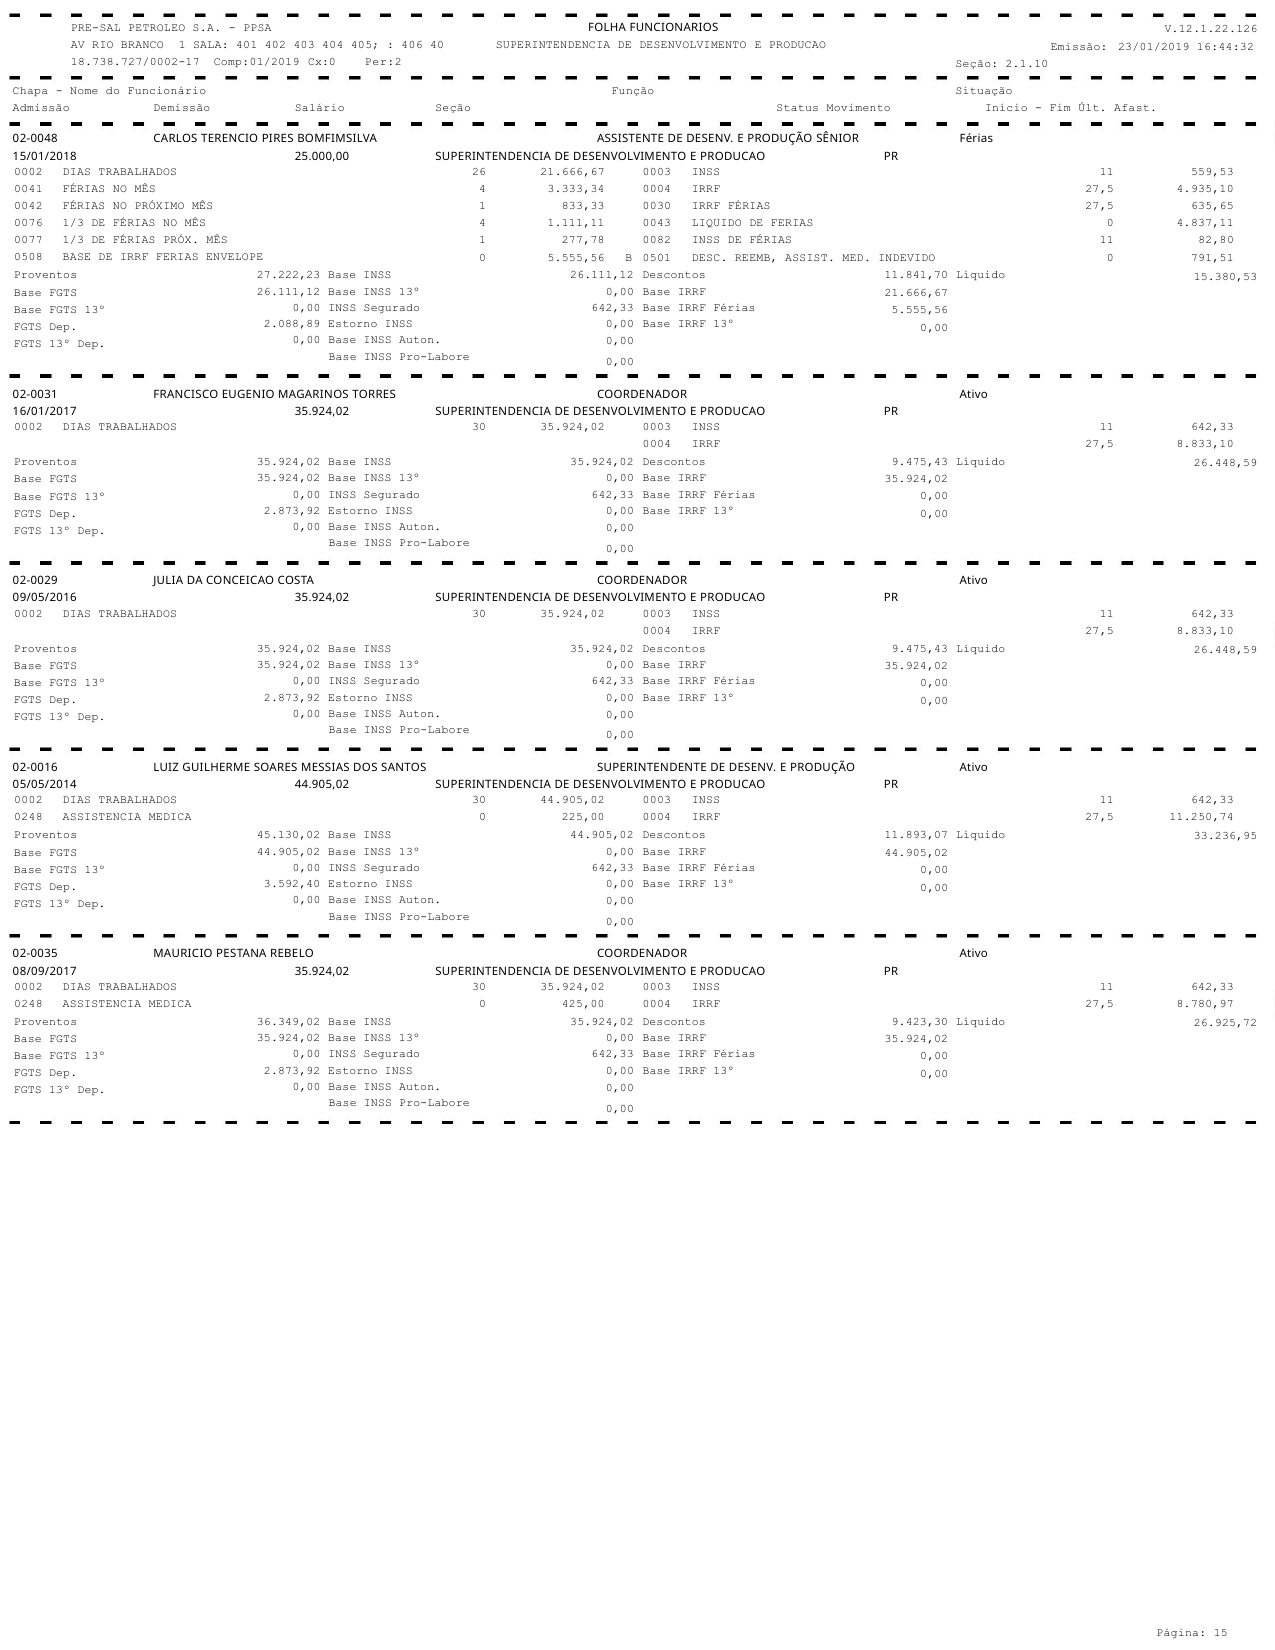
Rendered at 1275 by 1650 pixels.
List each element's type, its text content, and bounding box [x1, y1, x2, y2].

text 35.924,02 Base INSS 13º [257, 658, 496, 671]
text 0,00 [920, 1049, 1024, 1062]
text FGTS Dep. [13, 1066, 123, 1079]
text DIAS TRABALHADOS [62, 420, 195, 433]
text PR [883, 964, 915, 978]
text PRE-SAL PETROLEO S.A. - PPSA [71, 20, 297, 34]
text 0 [14, 793, 21, 806]
text 0 [642, 623, 650, 637]
text Base INSS Pro-Labore [328, 723, 496, 736]
text Base INSS Pro-Labore [328, 349, 496, 363]
text Ativo [959, 760, 1012, 774]
text Base FGTS [13, 285, 95, 299]
text 002 [21, 606, 60, 620]
text Base FGTS [13, 845, 95, 859]
text 30 [472, 979, 503, 993]
text 248 [21, 997, 60, 1010]
text 002 [21, 979, 60, 993]
text 2.873,92 Estorno INSS [264, 504, 496, 517]
text 277,78 [562, 233, 622, 247]
text FGTS Dep. [13, 879, 123, 893]
text Base FGTS 13º [13, 489, 123, 503]
text 1.111,11 [547, 216, 622, 229]
text 0 [479, 997, 503, 1010]
text Função [611, 84, 672, 97]
text 004 [650, 623, 688, 637]
text 0 [14, 997, 21, 1010]
text 0003 [642, 606, 688, 620]
text 0 [12, 760, 19, 774]
text FGTS Dep. [13, 693, 123, 706]
text 0,00 Base IRRF 13º [606, 317, 782, 330]
text 0,00 [606, 914, 651, 928]
text 0,00 INSS Segurado [292, 861, 496, 874]
text 0,00 INSS Segurado [292, 1047, 496, 1061]
text 21.666,67 [540, 164, 622, 178]
text 35.924,02 [884, 1032, 1024, 1045]
text INSS [692, 979, 738, 993]
text 0 [1107, 216, 1131, 229]
text Página: 15 [1156, 1626, 1244, 1639]
text 0 [12, 964, 19, 978]
text Salário [294, 101, 362, 114]
text Base FGTS [13, 659, 95, 672]
text 642,33 [1191, 793, 1251, 806]
text 0 [14, 233, 21, 246]
text Férias [959, 132, 1019, 146]
text 042 [21, 199, 60, 212]
text 4 [479, 182, 503, 195]
text 0 [479, 810, 503, 823]
text 8.780,97 [1176, 997, 1251, 1010]
text 11 [1099, 793, 1131, 806]
text 35.924,02 Base INSS [257, 641, 496, 655]
text V.12.1.22.126 [1164, 22, 1275, 35]
text 9.475,43 Líquido [891, 641, 1024, 655]
text 11 [1099, 420, 1131, 433]
text Proventos [13, 828, 95, 842]
text 30 [472, 420, 503, 433]
text 425,00 [562, 997, 622, 1010]
text Proventos [13, 1015, 95, 1028]
text INSS [692, 606, 738, 620]
text PR [883, 404, 915, 418]
text SUPERINTENDENCIA DE DESENVOLVIMENTO E PRODUCAO [435, 591, 791, 604]
text 26.925,72 [1193, 1016, 1275, 1029]
text 35.924,02 Base INSS 13º [257, 1031, 496, 1044]
text 0,00 [606, 334, 782, 347]
text 1 [12, 404, 19, 418]
text 44.905,02 [540, 793, 622, 806]
text 0004 [642, 997, 688, 1010]
text 44.905,02 [884, 845, 1024, 859]
text COORDENADOR [597, 387, 693, 401]
text BASE DE IRRF FERIAS ENVELOPE [62, 250, 289, 263]
text 791,51 [1191, 250, 1251, 264]
text 27,5 [1085, 182, 1131, 195]
text 5/01/2018 [19, 149, 101, 163]
text 0,00 [920, 507, 966, 521]
text 5.555,56 [547, 250, 622, 264]
text SUPERINTENDENTE DE DESENV. E PRODUÇÃO [597, 760, 888, 774]
text 30 [472, 606, 503, 620]
text 0,00 Base INSS Auton. [292, 706, 496, 720]
text 27,5 [1085, 437, 1131, 450]
text 635,65 [1191, 199, 1251, 212]
text 2-0048 [19, 132, 80, 146]
text 6/01/2017 [19, 404, 101, 418]
text 0,00 INSS Segurado [292, 301, 496, 314]
text LUIZ GUILHERME SOARES MESSIAS DOS SANTOS [153, 760, 466, 774]
text INSS DE FÉRIAS [692, 233, 832, 246]
text 077 [21, 233, 60, 246]
text 0 [12, 777, 19, 791]
text 0 [479, 250, 503, 264]
text 1/3 DE FÉRIAS PRÓX. MÊS [62, 233, 289, 246]
text 26 [472, 164, 503, 178]
text 35.924,02 [540, 420, 622, 433]
text 35.924,02 [884, 658, 1024, 672]
text Base INSS Pro-Labore [328, 536, 496, 549]
text 0 [14, 199, 21, 212]
text FGTS Dep. [13, 319, 123, 333]
text 1 [71, 54, 78, 68]
text 0,00 [606, 1081, 782, 1094]
text JULIA DA CONCEICAO COSTA [153, 574, 384, 587]
text 2-0029 [19, 574, 80, 587]
text 0,00 Base IRRF [606, 471, 782, 484]
text 0,00 Base IRRF [606, 284, 782, 298]
text 076 [21, 216, 60, 229]
text 35.924,02 Base INSS [257, 455, 496, 468]
text 0 [12, 574, 19, 587]
text 44.905,02 Descontos [570, 828, 782, 842]
text Situação [955, 84, 1066, 97]
text 0,00 Base INSS Auton. [292, 520, 496, 533]
text 0003 [642, 979, 688, 993]
text DIAS TRABALHADOS [62, 979, 195, 993]
text 1 [479, 233, 503, 247]
text FGTS Dep. [13, 506, 123, 520]
text 0004 [642, 810, 688, 823]
text IRRF [692, 182, 738, 195]
text 0,00 [606, 521, 782, 534]
text 82,80 [1198, 233, 1251, 247]
text IRRF [692, 997, 738, 1010]
text FÉRIAS NO MÊS [62, 182, 173, 195]
text 0003 [642, 420, 688, 433]
text 8/09/2017 [19, 964, 101, 978]
text SUPERINTENDENCIA DE DESENVOLVIMENTO E PRODUCAO [435, 777, 791, 791]
text 0,00 INSS Segurado [292, 487, 496, 501]
text ASSISTENCIA MEDICA [62, 810, 211, 823]
picture [0, 0, 1275, 1650]
text IRRF FÉRIAS [692, 199, 832, 212]
text IRRF [692, 623, 738, 637]
text 35.924,02 [884, 472, 1024, 485]
text Status Movimento [776, 101, 908, 114]
text 27,5 [1085, 623, 1131, 637]
text 0 [14, 182, 21, 195]
text 642,33 [1191, 979, 1251, 993]
text PR [883, 777, 915, 791]
text 0 [14, 216, 21, 229]
text 642,33 Base IRRF Férias [591, 487, 782, 501]
text COORDENADOR [597, 574, 693, 587]
text 44.905,02 Base INSS 13º [257, 844, 496, 858]
text 11.893,07 Líquido [884, 828, 1024, 842]
text Base FGTS [13, 1032, 95, 1045]
text 0 [12, 591, 19, 604]
text 35.924,02 [294, 591, 384, 604]
text 27,5 [1085, 997, 1131, 1010]
text 0 [14, 606, 21, 620]
text 35.924,02 Descontos [570, 641, 782, 655]
text FÉRIAS NO PRÓXIMO MÊS [62, 199, 289, 212]
text 0,00 Base IRRF 13º [606, 504, 782, 517]
text 0004 [642, 182, 688, 195]
text 833,33 [562, 199, 622, 212]
text 11 [1099, 233, 1131, 247]
text 15.380,53 [1193, 269, 1275, 283]
text 0,00 [606, 1101, 651, 1115]
text 004 [650, 437, 688, 450]
text IRRF [692, 437, 738, 450]
text 0030 [642, 199, 688, 212]
text 9.475,43 Líquido [891, 455, 1024, 468]
text 642,33 Base IRRF Férias [591, 301, 782, 314]
text FRANCISCO EUGENIO MAGARINOS TORRES [153, 387, 422, 401]
text Emissão: [1050, 39, 1118, 53]
text 0,00 Base IRRF [606, 658, 782, 671]
text 1 [479, 199, 503, 212]
text 9/05/2016 [19, 591, 101, 604]
text DIAS TRABALHADOS [62, 164, 195, 178]
text 11 [1099, 606, 1131, 620]
text 0 [642, 437, 650, 450]
text 8.833,10 [1176, 623, 1251, 637]
text 0003 [642, 164, 688, 178]
text 0,00 [606, 541, 651, 555]
text 0,00 [920, 694, 966, 707]
text 0 [12, 947, 19, 961]
text 642,33 [1191, 420, 1251, 433]
text 248 [21, 810, 60, 823]
text 0,00 Base IRRF [606, 844, 782, 858]
text 26.111,12 Base INSS 13º [257, 284, 496, 298]
text 2-0031 [19, 387, 80, 401]
text INSS [692, 420, 738, 433]
text SUPERINTENDENCIA DE DESENVOLVIMENTO E PRODUCAO [435, 964, 791, 978]
text SUPERINTENDENCIA DE DESENVOLVIMENTO E PRODUCAO [496, 37, 851, 51]
text MAURICIO PESTANA REBELO [153, 947, 343, 961]
text ASSISTENCIA MEDICA [62, 997, 211, 1010]
text Seção: 2.1.10 [955, 56, 1066, 70]
text 35.924,02 [294, 964, 376, 978]
text FGTS 13º Dep. [13, 897, 123, 910]
text 0,00 [920, 321, 966, 334]
text Base INSS Pro-Labore [328, 1096, 496, 1109]
text Proventos [13, 455, 95, 468]
text 0,00 [920, 1067, 966, 1080]
text 8.833,10 [1176, 437, 1251, 450]
text 21.666,67 [884, 285, 1024, 299]
text 0 [14, 420, 21, 433]
text 0,00 Base IRRF 13º [606, 690, 782, 704]
text 002 [21, 164, 60, 178]
text 1/3 DE FÉRIAS NO MÊS [62, 216, 289, 229]
text 0,00 Base INSS Auton. [292, 333, 496, 347]
text 2-0035 [19, 947, 80, 961]
text 11 [1099, 164, 1131, 178]
text 2-0016 [19, 760, 80, 774]
text 0,00 INSS Segurado [292, 674, 496, 687]
text Base FGTS 13º [13, 1049, 123, 1062]
text Base FGTS [13, 472, 95, 485]
text 0,00 Base INSS Auton. [292, 893, 496, 907]
text 35.924,02 Base INSS 13º [257, 471, 496, 484]
text 2.088,89 Estorno INSS [264, 317, 496, 330]
text FGTS 13º Dep. [13, 337, 123, 350]
text 4.837,11 [1176, 216, 1251, 229]
text Base INSS Pro-Labore [328, 909, 496, 923]
text 4.935,10 [1176, 182, 1251, 195]
text 25.000,00 [294, 149, 415, 163]
text 642,33 Base IRRF Férias [591, 674, 782, 687]
text 0 [12, 387, 19, 401]
text 0,00 [920, 676, 1024, 689]
text DIAS TRABALHADOS [62, 606, 195, 620]
text 30 [472, 793, 503, 806]
text 33.236,95 [1193, 829, 1275, 842]
text 27,5 [1085, 199, 1131, 212]
text 0 [14, 250, 21, 263]
text FOLHA FUNCIONARIOS [588, 20, 737, 34]
text 35.924,02 Descontos [570, 455, 782, 468]
text 225,00 [562, 810, 622, 823]
text 9.423,30 Líquido [891, 1015, 1024, 1028]
text Ativo [959, 387, 1012, 401]
text 002 [21, 420, 60, 433]
text 041 [21, 182, 60, 195]
text Per:2 [364, 54, 419, 68]
text CARLOS TERENCIO PIRES BOMFIMSILVA [153, 132, 415, 146]
text 11.250,74 [1169, 810, 1251, 823]
text 36.349,02 Base INSS [257, 1015, 496, 1028]
text 0043 [642, 216, 688, 229]
text 0 [14, 979, 21, 993]
text SUPERINTENDENCIA DE DESENVOLVIMENTO E PRODUCAO [435, 149, 883, 163]
text Ativo [959, 574, 1012, 587]
text INSS [692, 164, 738, 178]
text 5/05/2014 [19, 777, 101, 791]
text 0,00 Base IRRF 13º [606, 877, 782, 890]
text 0082 [642, 233, 688, 247]
text 642,33 [1191, 606, 1251, 620]
text SUPERINTENDENCIA DE DESENVOLVIMENTO E PRODUCAO [435, 404, 791, 418]
text 0,00 [920, 880, 966, 894]
text ASSISTENTE DE DESENV. E PRODUÇÃO SÊNIOR [597, 132, 902, 146]
text Proventos [13, 641, 95, 655]
text 0,00 [920, 862, 1024, 876]
text 0,00 [606, 707, 782, 721]
text FGTS 13º Dep. [13, 710, 123, 723]
text 26.111,12 Descontos [570, 268, 782, 282]
text 8.738.727/0002-17 Comp:01/2019 Cx:0 [78, 54, 361, 68]
text Seção [435, 101, 488, 114]
text 0,00 [606, 894, 782, 907]
text FGTS 13º Dep. [13, 1083, 123, 1097]
text 0,00 [606, 728, 651, 741]
text 0,00 Base INSS Auton. [292, 1080, 496, 1093]
text 0,00 Base IRRF [606, 1031, 782, 1044]
text 27,5 [1085, 810, 1131, 823]
text Ativo [959, 947, 1012, 961]
text 3.592,40 Estorno INSS [264, 877, 496, 890]
text DIAS TRABALHADOS [62, 793, 195, 806]
text DESC. REEMB, ASSIST. MED. INDEVIDO [692, 250, 961, 264]
text 11.841,70 Líquido [884, 268, 1024, 282]
text 508 [21, 250, 60, 263]
text 0003 [642, 793, 688, 806]
text 2.873,92 Estorno INSS [264, 690, 496, 704]
text 44.905,02 [294, 777, 376, 791]
text LIQUIDO DE FERIAS [692, 216, 832, 229]
text 35.924,02 [540, 979, 622, 993]
text 0 [12, 132, 19, 146]
text Base FGTS 13º [13, 862, 123, 876]
text 0,00 [920, 489, 1024, 502]
text 0 [1107, 250, 1131, 264]
text COORDENADOR [597, 947, 693, 961]
text INSS [692, 793, 738, 806]
text PR [883, 591, 915, 604]
text 0,00 Base IRRF 13º [606, 1063, 782, 1077]
text Base FGTS 13º [13, 676, 123, 689]
text 27.222,23 Base INSS [257, 268, 496, 282]
text 45.130,02 Base INSS [257, 828, 496, 842]
text 11 [1099, 979, 1131, 993]
text 5.555,56 [891, 302, 1024, 316]
text 0 [14, 164, 21, 178]
text Proventos [13, 268, 95, 282]
text 0,00 [606, 355, 651, 368]
text FGTS 13º Dep. [13, 523, 123, 537]
text 642,33 Base IRRF Férias [591, 1047, 782, 1061]
text 35.924,02 Descontos [570, 1015, 782, 1028]
text Admissão Demissão [12, 101, 236, 114]
text 1 [12, 149, 19, 163]
text B 0501 [625, 250, 688, 264]
text IRRF [692, 810, 738, 823]
text 23/01/2019 16:44:32 [1118, 39, 1275, 53]
text 642,33 Base IRRF Férias [591, 861, 782, 874]
text Início - Fim Últ. Afast. [985, 101, 1182, 114]
text PR [883, 149, 915, 163]
text 4 [479, 216, 503, 229]
text 002 [21, 793, 60, 806]
text 0 [14, 810, 21, 823]
text 559,53 [1191, 164, 1251, 178]
text 3.333,34 [547, 182, 622, 195]
text 26.448,59 [1193, 642, 1275, 656]
text Chapa - Nome do Funcionário [12, 84, 236, 97]
text 35.924,02 [294, 404, 422, 418]
text AV RIO BRANCO 1 SALA: 401 402 403 404 405; : 406 40 [71, 37, 469, 51]
text 26.448,59 [1193, 456, 1275, 469]
text Base FGTS 13º [13, 302, 123, 316]
text 35.924,02 [540, 606, 622, 620]
text 2.873,92 Estorno INSS [264, 1063, 496, 1077]
